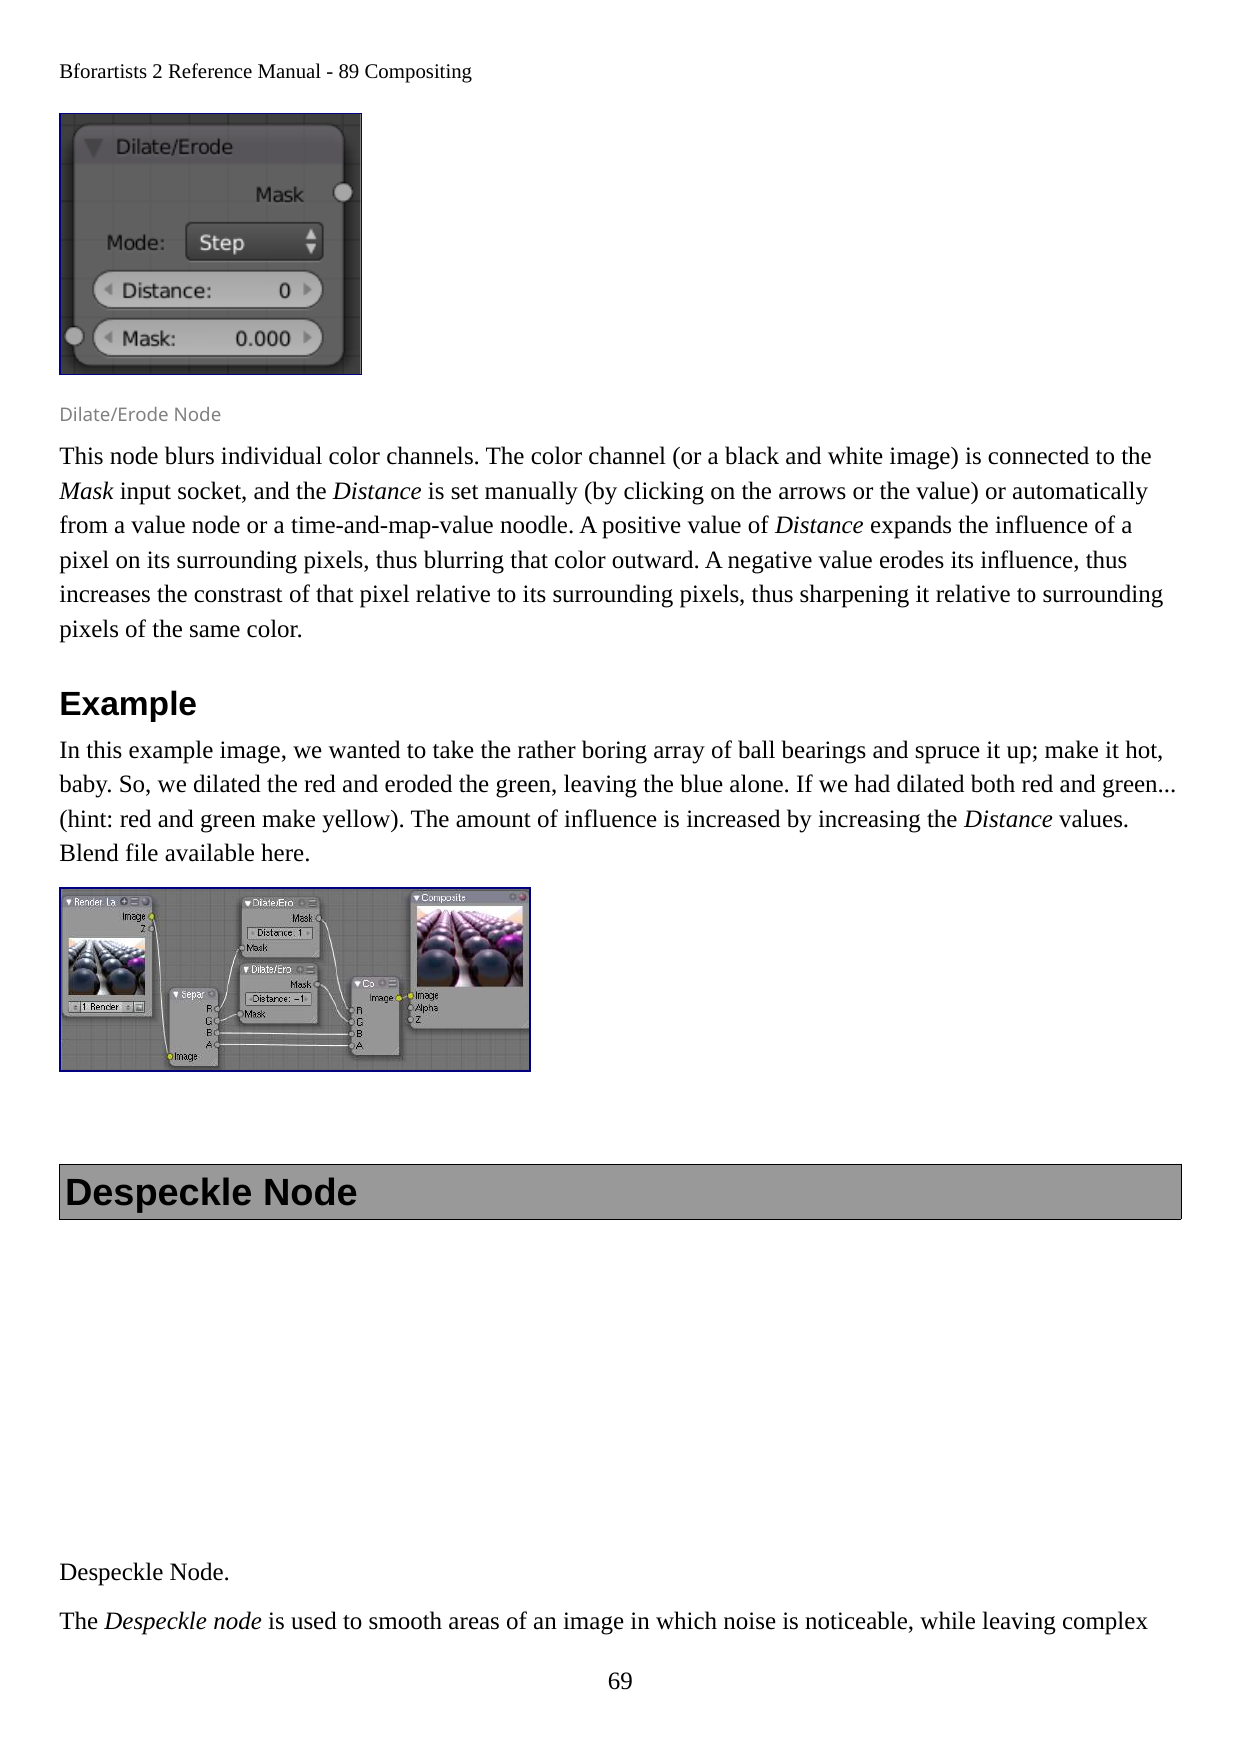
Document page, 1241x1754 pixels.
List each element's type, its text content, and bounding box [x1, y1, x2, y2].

table_header Despeckle Node [60, 1165, 1181, 1219]
text In this example image, we wanted to take the rather boring array of ball bearings and spruce it up; make it hot, baby. So, we dilated the red and eroded the green, leaving the blue alone. If we had dilated both red and green...(hint: red and green make yellow). The amount of influence is increased by increasing the Distance values. Blend file available here. [59, 735, 1181, 867]
picture [61, 114, 361, 374]
subtitle Example [59, 683, 1181, 722]
text Despeckle Node. [59, 1557, 1181, 1586]
picture [61, 889, 529, 1070]
text Dilate/Erode Node [59, 395, 1181, 427]
text This node blurs individual color channels. The color channel (or a black and white image) is connected to the Mask input socket, and the Distance is set manually (by clicking on the arrows or the value) or automatically from a value node or a time-and-map-value noodle. A positive value of Distance expands the influence of a pixel on its surrounding pixels, thus blurring that color outward. A negative value erodes its influence, thus increases the constrast of that pixel relative to its surrounding pixels, thus sharpening it relative to surrounding pixels of the same color. [59, 441, 1181, 642]
text The Despeckle node is used to smooth areas of an image in which noise is noticeable, while leaving complex [59, 1606, 1181, 1635]
